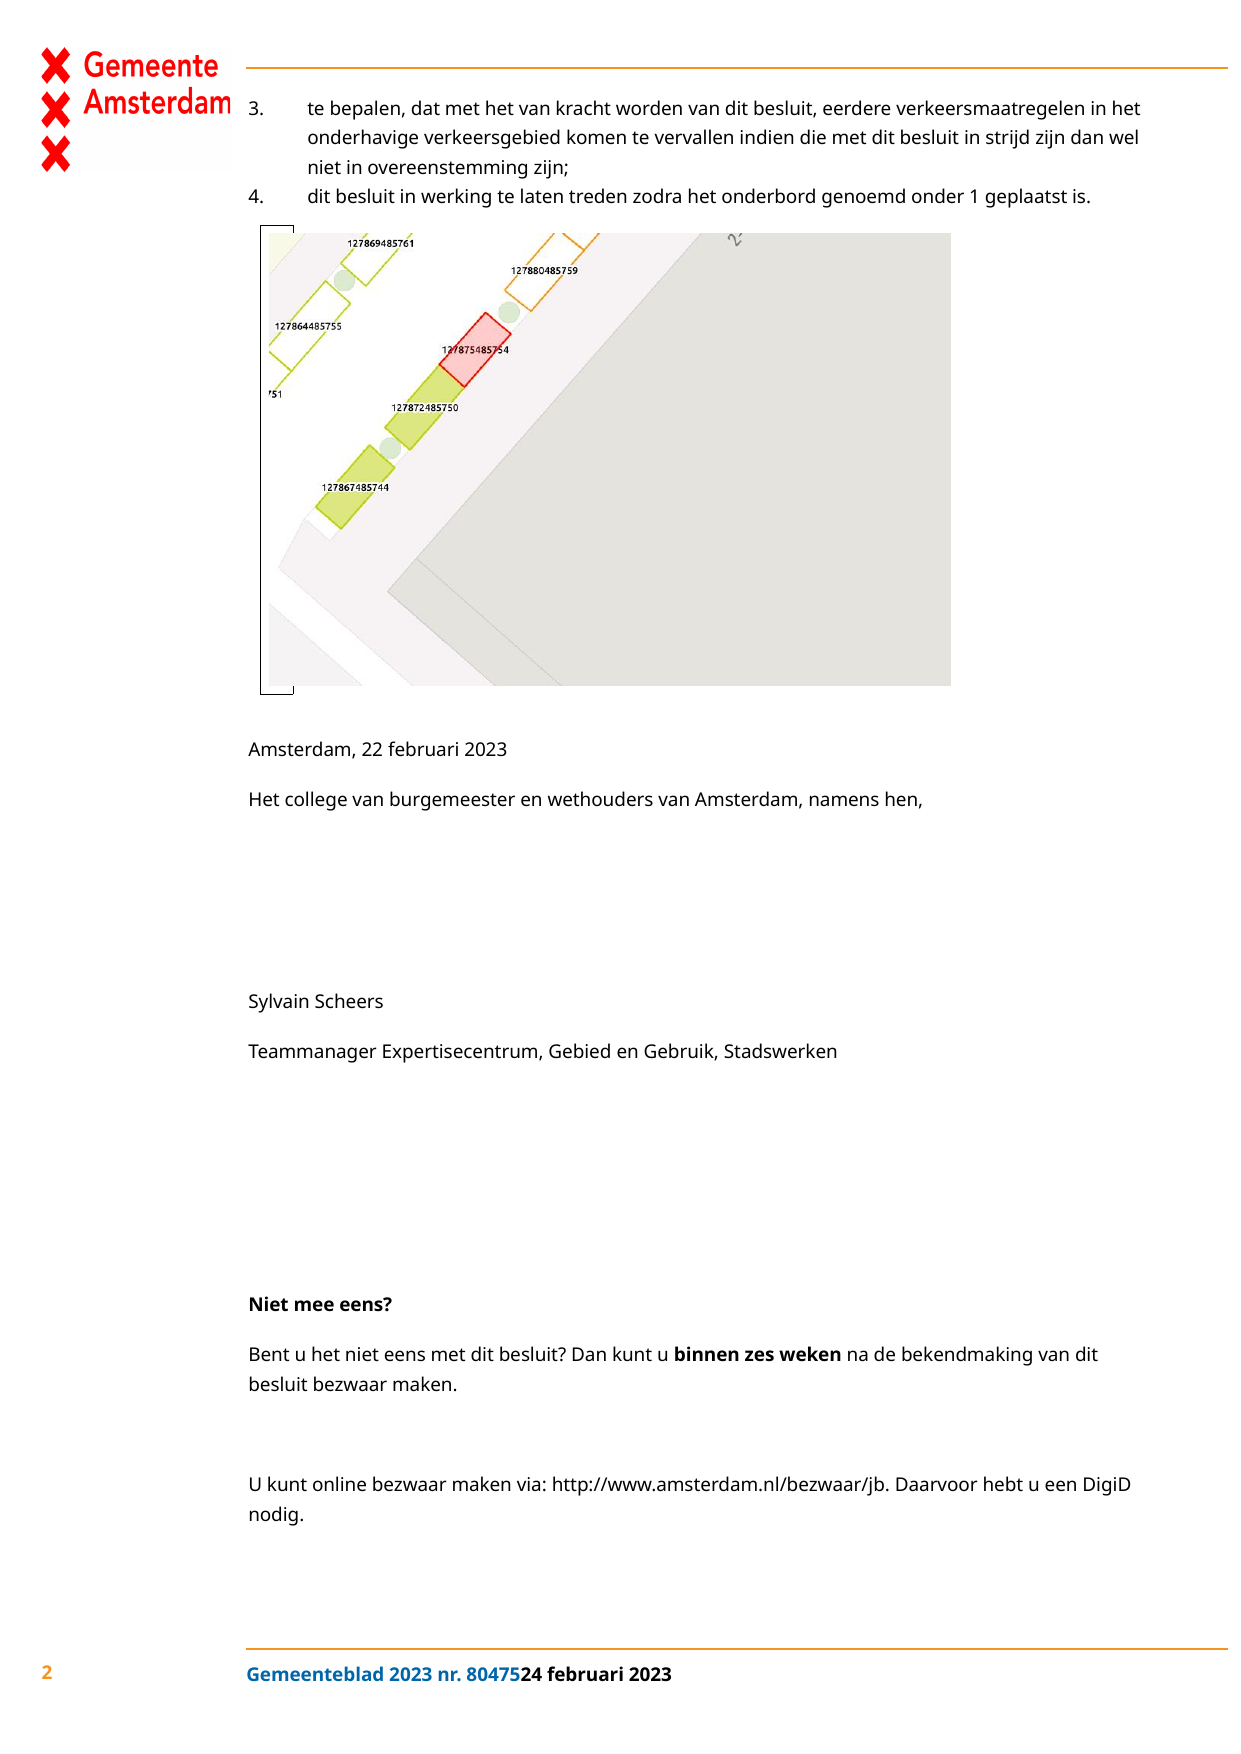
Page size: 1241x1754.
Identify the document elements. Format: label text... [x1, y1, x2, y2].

text Amsterdam, 22 februari 2023 [248, 736, 1152, 762]
text U kunt online bezwaar maken via: http://www.amsterdam.nl/bezwaar/jb. Daarvoor hebt u een DigiD nodig. [248, 1472, 1152, 1527]
list dit besluit in werking te laten treden zodra het onderbord genoemd onder 1 geplaatst is. [248, 183, 1152, 209]
text Teammanager Expertisecentrum, Gebied en Gebruik, Stadswerken [248, 1039, 1152, 1064]
text Het college van burgemeester en wethouders van Amsterdam, namens hen, [248, 787, 1152, 812]
list te bepalen, dat met het van kracht worden van dit besluit, eerdere verkeersmaatregelen in het onderhavige verkeersgebied komen te vervallen indien die met dit besluit in strijd zijn dan wel niet in overeenstemming zijn; [248, 95, 1152, 180]
text Niet mee eens? [248, 1291, 1152, 1317]
text Sylvain Scheers [248, 988, 1152, 1014]
text Bent u het niet eens met dit besluit? Dan kunt u binnen zes weken na de bekendmaking van dit besluit bezwaar maken. [248, 1341, 1152, 1397]
picture [268, 233, 951, 686]
picture [41, 47, 231, 172]
